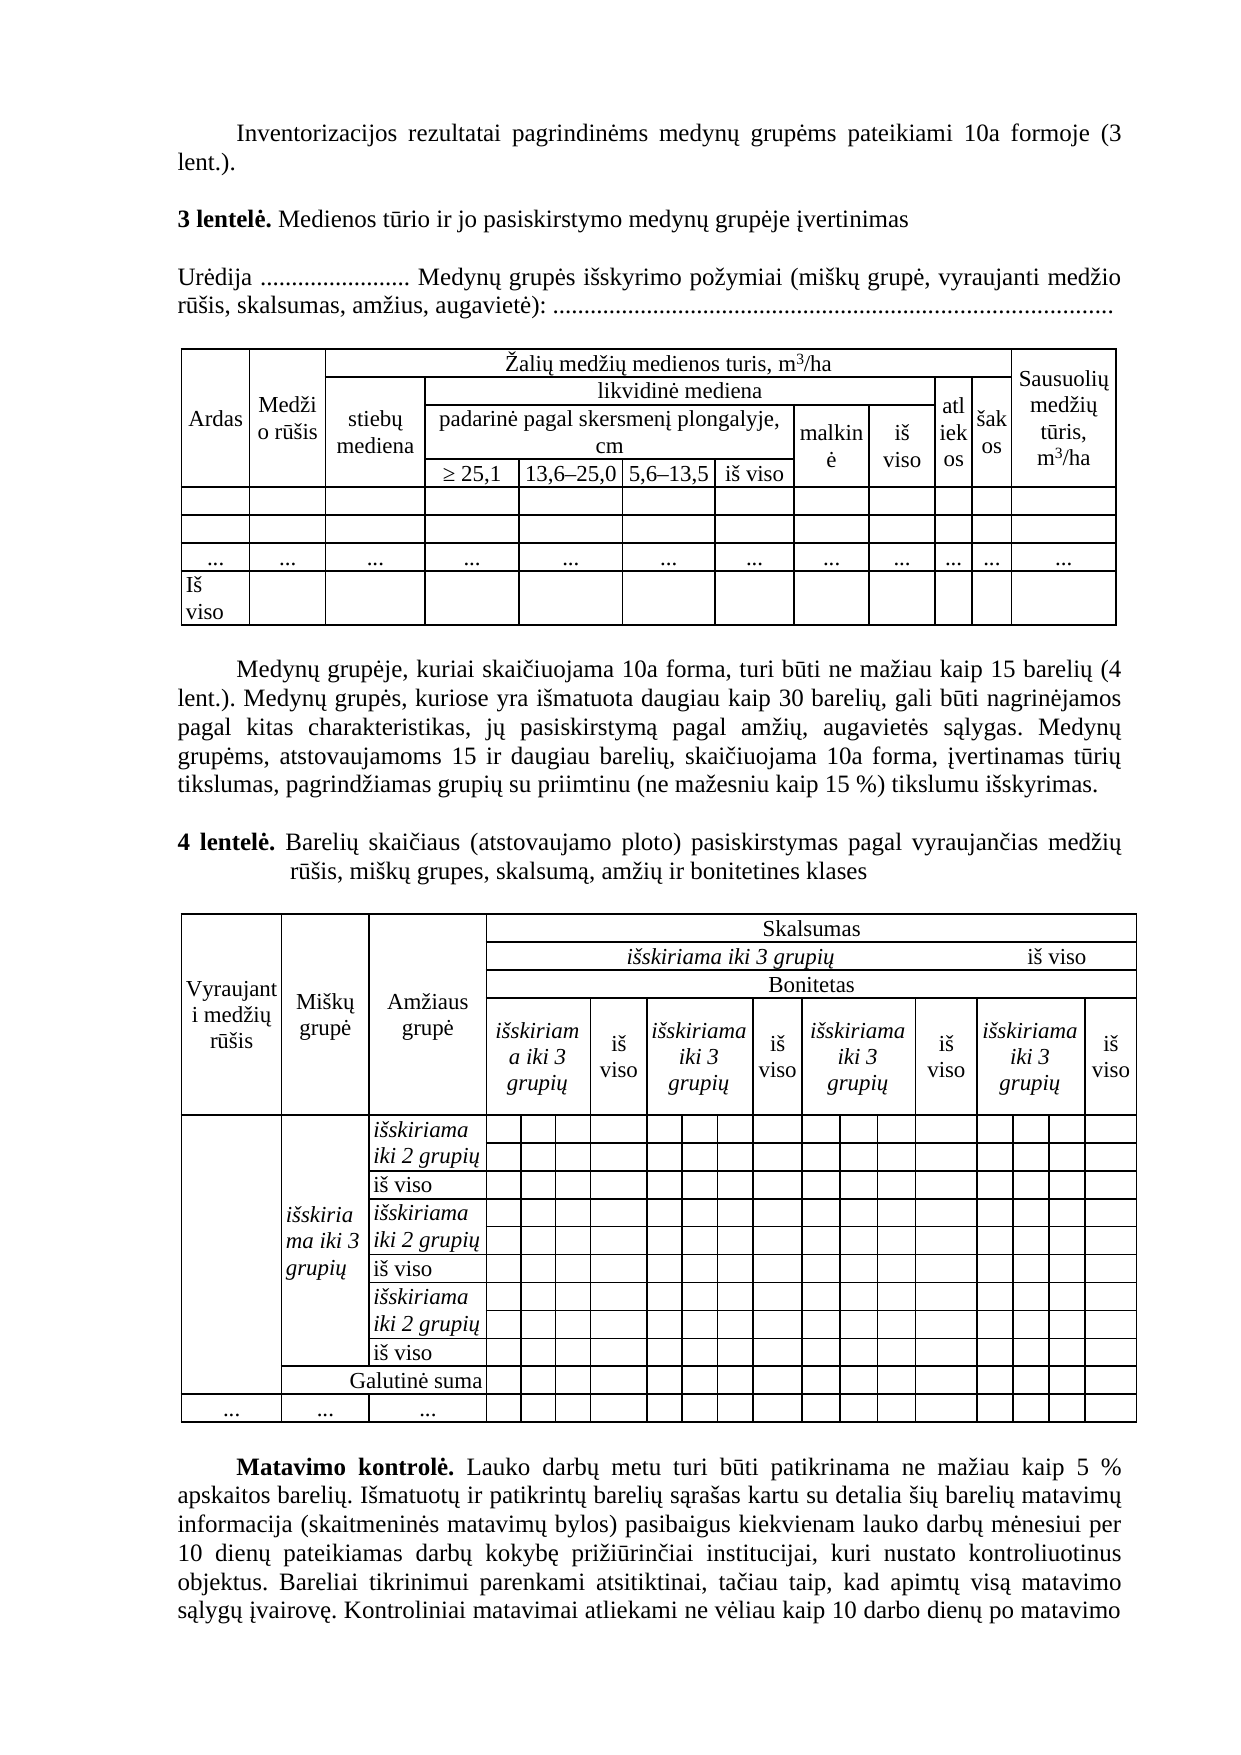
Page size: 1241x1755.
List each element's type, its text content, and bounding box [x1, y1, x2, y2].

table_cell ... [182, 1395, 281, 1421]
table_cell [978, 1395, 1012, 1421]
table_cell [841, 1395, 877, 1421]
table_cell [1050, 1283, 1084, 1309]
table_cell Iš viso [182, 572, 249, 624]
table_cell [718, 1116, 752, 1142]
table_cell [182, 516, 249, 542]
table_cell [1050, 1255, 1084, 1282]
table_cell ... [795, 544, 868, 570]
table_cell [973, 572, 1011, 624]
table_header Medžio rūšis [250, 350, 325, 486]
table_cell [683, 1395, 717, 1421]
table_cell iš viso [370, 1339, 486, 1365]
table_cell ... [520, 544, 622, 570]
table_cell [916, 1283, 976, 1309]
table_cell [718, 1227, 752, 1254]
table_cell [591, 1311, 646, 1337]
table_cell [1086, 1311, 1136, 1337]
table_cell 5,6–13,5 [623, 460, 714, 486]
table_header Miškų grupė [282, 915, 368, 1114]
table_cell [556, 1172, 590, 1198]
table_cell [623, 572, 714, 624]
table_cell [978, 1200, 1012, 1226]
table_cell [1050, 1339, 1084, 1365]
table_cell [487, 1116, 520, 1142]
table_cell [648, 1367, 681, 1393]
table_cell [522, 1367, 555, 1393]
table_cell [878, 1339, 915, 1365]
table_cell ... [250, 544, 325, 570]
table_cell [718, 1144, 752, 1170]
table_cell [1014, 1255, 1048, 1282]
table_cell [683, 1367, 717, 1393]
table_cell ... [623, 544, 714, 570]
table_cell [718, 1339, 752, 1365]
table_cell [648, 1116, 681, 1142]
table_cell [522, 1283, 555, 1309]
table_cell [556, 1311, 590, 1337]
table_cell malkinė [795, 406, 868, 486]
table_cell [648, 1339, 681, 1365]
table_cell [978, 1227, 1012, 1254]
table_cell [718, 1283, 752, 1309]
table_cell iš viso [1086, 999, 1136, 1114]
table_cell [754, 1144, 801, 1170]
table_cell [1050, 1395, 1084, 1421]
table_cell [718, 1395, 752, 1421]
table_header Žalių medžių medienos turis, m3/ha [326, 350, 1011, 376]
table_cell ... [936, 544, 971, 570]
table_cell [754, 1116, 801, 1142]
table_cell [841, 1227, 877, 1254]
table_cell [648, 1172, 681, 1198]
table_cell išskiriama iki 3 grupių [648, 999, 752, 1114]
table_cell [591, 1283, 646, 1309]
table_cell [520, 516, 622, 542]
table_cell [978, 1144, 1012, 1170]
table_cell [973, 516, 1011, 542]
table_cell [878, 1367, 915, 1393]
table_cell [648, 1311, 681, 1337]
table_cell [936, 572, 971, 624]
table_cell [326, 572, 424, 624]
table_cell [841, 1172, 877, 1198]
table_cell [326, 488, 424, 514]
table_cell [1014, 1172, 1048, 1198]
table_cell [520, 488, 622, 514]
table_cell [754, 1172, 801, 1198]
table_cell [683, 1227, 717, 1254]
table_cell išskiriama iki 2 grupių [370, 1283, 486, 1337]
table_cell [795, 516, 868, 542]
table_cell [754, 1367, 801, 1393]
table_cell [1050, 1367, 1084, 1393]
table_cell [522, 1311, 555, 1337]
table_cell [591, 1172, 646, 1198]
table_cell [1086, 1172, 1136, 1198]
table_cell Galutinė suma [282, 1367, 486, 1393]
table_cell [1086, 1227, 1136, 1254]
table_cell [648, 1144, 681, 1170]
table_cell [841, 1311, 877, 1337]
table_cell [487, 1311, 520, 1337]
text Matavimo kontrolė. Lauko darbų metu turi būti patikrinama ne mažiau kaip 5 % apskaitos barelių. Išmatuotų ir patikrintų barelių sąrašas kartu su detalia šių barelių matavimų informacija (skaitmeninės matavimų bylos) pasibaigus kiekvienam lauko darbų mėnesiui per 10 dienų pateikiamas darbų kokybę prižiūrinčiai institucijai, kuri nustato kontroliuotinus objektus. Bareliai tikrinimui parenkami atsitiktinai, tačiau taip, kad apimtų visą matavimo sąlygų įvairovę. Kontroliniai matavimai atliekami ne vėliau kaip 10 darbo dienų po matavimo [177, 1452, 1122, 1624]
table_cell šakos [973, 378, 1011, 486]
table_cell [1014, 1227, 1048, 1254]
table_cell ... [426, 544, 518, 570]
table_header Skalsumas [487, 915, 1136, 941]
table_cell [683, 1311, 717, 1337]
table_cell išskiriama iki 2 grupių [370, 1200, 486, 1254]
table_cell [870, 516, 934, 542]
table_cell ... [282, 1395, 368, 1421]
table_cell [487, 1172, 520, 1198]
table_cell [1012, 488, 1115, 514]
table_cell [916, 1200, 976, 1226]
table_cell išskiriama iki 3 grupių [282, 1116, 368, 1365]
table_cell [803, 1255, 839, 1282]
table_cell [916, 1311, 976, 1337]
table_cell [841, 1144, 877, 1170]
table_cell [718, 1200, 752, 1226]
table_cell [803, 1311, 839, 1337]
table_cell [1014, 1339, 1048, 1365]
table_cell [718, 1172, 752, 1198]
table_cell [623, 488, 714, 514]
table_cell [803, 1283, 839, 1309]
table_cell [878, 1172, 915, 1198]
table_cell [556, 1227, 590, 1254]
table_cell [754, 1339, 801, 1365]
table_cell iš viso [591, 999, 646, 1114]
table_cell [754, 1395, 801, 1421]
table_cell [978, 1283, 1012, 1309]
text Inventorizacijos rezultatai pagrindinėms medynų grupėms pateikiami 10a formoje (3 lent.). [177, 118, 1122, 176]
table_cell [250, 516, 325, 542]
table_cell likvidinė mediena [426, 378, 934, 404]
table_cell [878, 1283, 915, 1309]
table_header Vyraujanti medžių rūšis [182, 915, 281, 1114]
table_cell išskiriama iki 3 grupių [487, 999, 590, 1114]
text Medynų grupėje, kuriai skaičiuojama 10a forma, turi būti ne mažiau kaip 15 barelių (4 lent.). Medynų grupės, kuriose yra išmatuota daugiau kaip 30 barelių, gali būti nagrinėjamos pagal kitas charakteristikas, jų pasiskirstymą pagal amžių, augavietės sąlygas. Medynų grupėms, atstovaujamoms 15 ir daugiau barelių, skaičiuojama 10a forma, įvertinamas tūrių tikslumas, pagrindžiamas grupių su priimtinu (ne mažesniu kaip 15 %) tikslumu išskyrimas. [177, 654, 1122, 798]
table_cell [870, 572, 934, 624]
table_cell ... [1012, 544, 1115, 570]
table_cell [591, 1367, 646, 1393]
table_cell [426, 572, 518, 624]
table_cell [803, 1144, 839, 1170]
table_cell [522, 1200, 555, 1226]
table_cell [1050, 1311, 1084, 1337]
table_cell [803, 1367, 839, 1393]
table_cell [916, 1116, 976, 1142]
table_cell [803, 1339, 839, 1365]
table_cell [591, 1116, 646, 1142]
table_cell padarinė pagal skersmenį plongalyje, cm [426, 406, 793, 458]
table_cell [795, 572, 868, 624]
table_cell [1014, 1116, 1048, 1142]
table_cell [250, 488, 325, 514]
table_cell [683, 1283, 717, 1309]
table_cell [916, 1339, 976, 1365]
table_cell [878, 1116, 915, 1142]
table_cell [878, 1144, 915, 1170]
table_cell [1014, 1367, 1048, 1393]
table_cell [803, 1200, 839, 1226]
table_cell ... [370, 1395, 486, 1421]
table_cell [1014, 1200, 1048, 1226]
table_cell ≥ 25,1 [426, 460, 518, 486]
table_cell [936, 516, 971, 542]
table_cell iš viso [870, 406, 934, 486]
table_cell [487, 1283, 520, 1309]
table_cell [870, 488, 934, 514]
table_cell [648, 1255, 681, 1282]
table_cell [1086, 1395, 1136, 1421]
table_cell [648, 1200, 681, 1226]
table_cell [556, 1339, 590, 1365]
table_cell [522, 1227, 555, 1254]
table_cell [556, 1395, 590, 1421]
table_cell [795, 488, 868, 514]
table_cell [487, 1339, 520, 1365]
table_cell [718, 1255, 752, 1282]
table_cell [803, 1395, 839, 1421]
table_cell [182, 488, 249, 514]
table_cell [878, 1255, 915, 1282]
table_cell iš viso [716, 460, 793, 486]
table_cell atliekos [936, 378, 971, 486]
table_cell stiebų mediena [326, 378, 424, 486]
table_cell [1086, 1339, 1136, 1365]
table_cell [1012, 572, 1115, 624]
table_cell [591, 1227, 646, 1254]
table_cell [916, 1395, 976, 1421]
table_header Amžiaus grupė [370, 915, 486, 1114]
table_cell [841, 1339, 877, 1365]
table_cell [978, 1367, 1012, 1393]
table_cell [878, 1395, 915, 1421]
table_cell [556, 1255, 590, 1282]
table_cell [754, 1311, 801, 1337]
table_cell [803, 1116, 839, 1142]
table_cell [487, 1367, 520, 1393]
table_cell [936, 488, 971, 514]
table_cell [754, 1255, 801, 1282]
table_cell [487, 1227, 520, 1254]
table_cell [978, 1116, 1012, 1142]
table_cell [754, 1283, 801, 1309]
table_cell [754, 1200, 801, 1226]
table_cell [916, 1172, 976, 1198]
table_cell [1050, 1116, 1084, 1142]
table_cell [978, 1339, 1012, 1365]
table_cell [556, 1116, 590, 1142]
table_cell [978, 1255, 1012, 1282]
table_cell [426, 516, 518, 542]
table_cell [718, 1367, 752, 1393]
table_cell [716, 516, 793, 542]
table_cell [1050, 1172, 1084, 1198]
table_cell išskiriama iki 3 grupių [978, 999, 1084, 1114]
table_cell [978, 1172, 1012, 1198]
table_cell [683, 1339, 717, 1365]
table_cell [522, 1339, 555, 1365]
table_cell [556, 1200, 590, 1226]
table_cell [591, 1395, 646, 1421]
table_cell iš viso [977, 943, 1136, 969]
table_cell [683, 1144, 717, 1170]
table_cell [841, 1255, 877, 1282]
table_cell iš viso [916, 999, 976, 1114]
text 3 lentelė. Medienos tūrio ir jo pasiskirstymo medynų grupėje įvertinimas [177, 204, 1122, 233]
text 4 lentelė. Barelių skaičiaus (atstovaujamo ploto) pasiskirstymas pagal vyraujančias medžių rūšis, miškų grupes, skalsumą, amžių ir bonitetines klases [177, 827, 1122, 884]
table_cell [591, 1200, 646, 1226]
table_cell [841, 1283, 877, 1309]
table_cell [556, 1283, 590, 1309]
table_cell [487, 1200, 520, 1226]
table_cell [1086, 1144, 1136, 1170]
table_cell [916, 1255, 976, 1282]
table_cell [878, 1227, 915, 1254]
table_cell Bonitetas [487, 971, 1136, 997]
table_cell [487, 1144, 520, 1170]
table_cell [1014, 1283, 1048, 1309]
table_cell [803, 1172, 839, 1198]
table_cell [716, 572, 793, 624]
table_cell [1050, 1144, 1084, 1170]
table_cell [1050, 1200, 1084, 1226]
table_cell iš viso [370, 1172, 486, 1198]
table_cell [716, 488, 793, 514]
table_cell [683, 1172, 717, 1198]
table_header Ardas [182, 350, 249, 486]
table_cell [182, 1116, 281, 1393]
table_cell [522, 1116, 555, 1142]
table_cell [1014, 1144, 1048, 1170]
table_cell [326, 516, 424, 542]
table_cell išskiriama iki 2 grupių [370, 1116, 486, 1170]
table_cell [1014, 1311, 1048, 1337]
table_cell [591, 1144, 646, 1170]
table_cell [648, 1395, 681, 1421]
table_cell [718, 1311, 752, 1337]
table_cell [648, 1227, 681, 1254]
table_cell [916, 1227, 976, 1254]
table_cell [487, 1255, 520, 1282]
table_cell [522, 1172, 555, 1198]
table_cell [841, 1116, 877, 1142]
table_cell [1086, 1367, 1136, 1393]
table_cell ... [973, 544, 1011, 570]
table_cell [683, 1116, 717, 1142]
table_cell [250, 572, 325, 624]
table_cell [803, 1227, 839, 1254]
table_cell ... [716, 544, 793, 570]
table_cell [487, 1395, 520, 1421]
table_cell [978, 1311, 1012, 1337]
table_cell [623, 516, 714, 542]
table_cell 13,6–25,0 [520, 460, 622, 486]
table_cell [1086, 1283, 1136, 1309]
table_cell [916, 1144, 976, 1170]
table_cell [878, 1311, 915, 1337]
table_cell [1086, 1255, 1136, 1282]
table_cell [1012, 516, 1115, 542]
table_cell [648, 1283, 681, 1309]
table_cell [426, 488, 518, 514]
table_cell [522, 1144, 555, 1170]
table_cell [916, 1367, 976, 1393]
table_cell iš viso [754, 999, 801, 1114]
table_cell iš viso [370, 1255, 486, 1282]
table_cell [683, 1255, 717, 1282]
table_cell ... [182, 544, 249, 570]
table_cell [1014, 1395, 1048, 1421]
table_header Sausuolių medžių tūris, m3/ha [1012, 350, 1115, 486]
table_cell [522, 1255, 555, 1282]
table_cell [754, 1227, 801, 1254]
table_cell ... [870, 544, 934, 570]
table_cell [591, 1339, 646, 1365]
table_cell [1050, 1227, 1084, 1254]
table_cell [878, 1200, 915, 1226]
text Urėdija ........................ Medynų grupės išskyrimo požymiai (miškų grupė, vyraujanti medžio rūšis, skalsumas, amžius, augavietė): [177, 262, 1122, 319]
table_cell [591, 1255, 646, 1282]
table_cell išskiriama iki 3 grupių [803, 999, 915, 1114]
table_cell [522, 1395, 555, 1421]
table_cell [556, 1144, 590, 1170]
table_cell [1086, 1200, 1136, 1226]
table_cell [973, 488, 1011, 514]
table_cell išskiriama iki 3 grupių [487, 943, 977, 969]
table_cell ... [326, 544, 424, 570]
table_cell [683, 1200, 717, 1226]
table_cell [520, 572, 622, 624]
table_cell [841, 1367, 877, 1393]
table_cell [841, 1200, 877, 1226]
table_cell [556, 1367, 590, 1393]
table_cell [1086, 1116, 1136, 1142]
